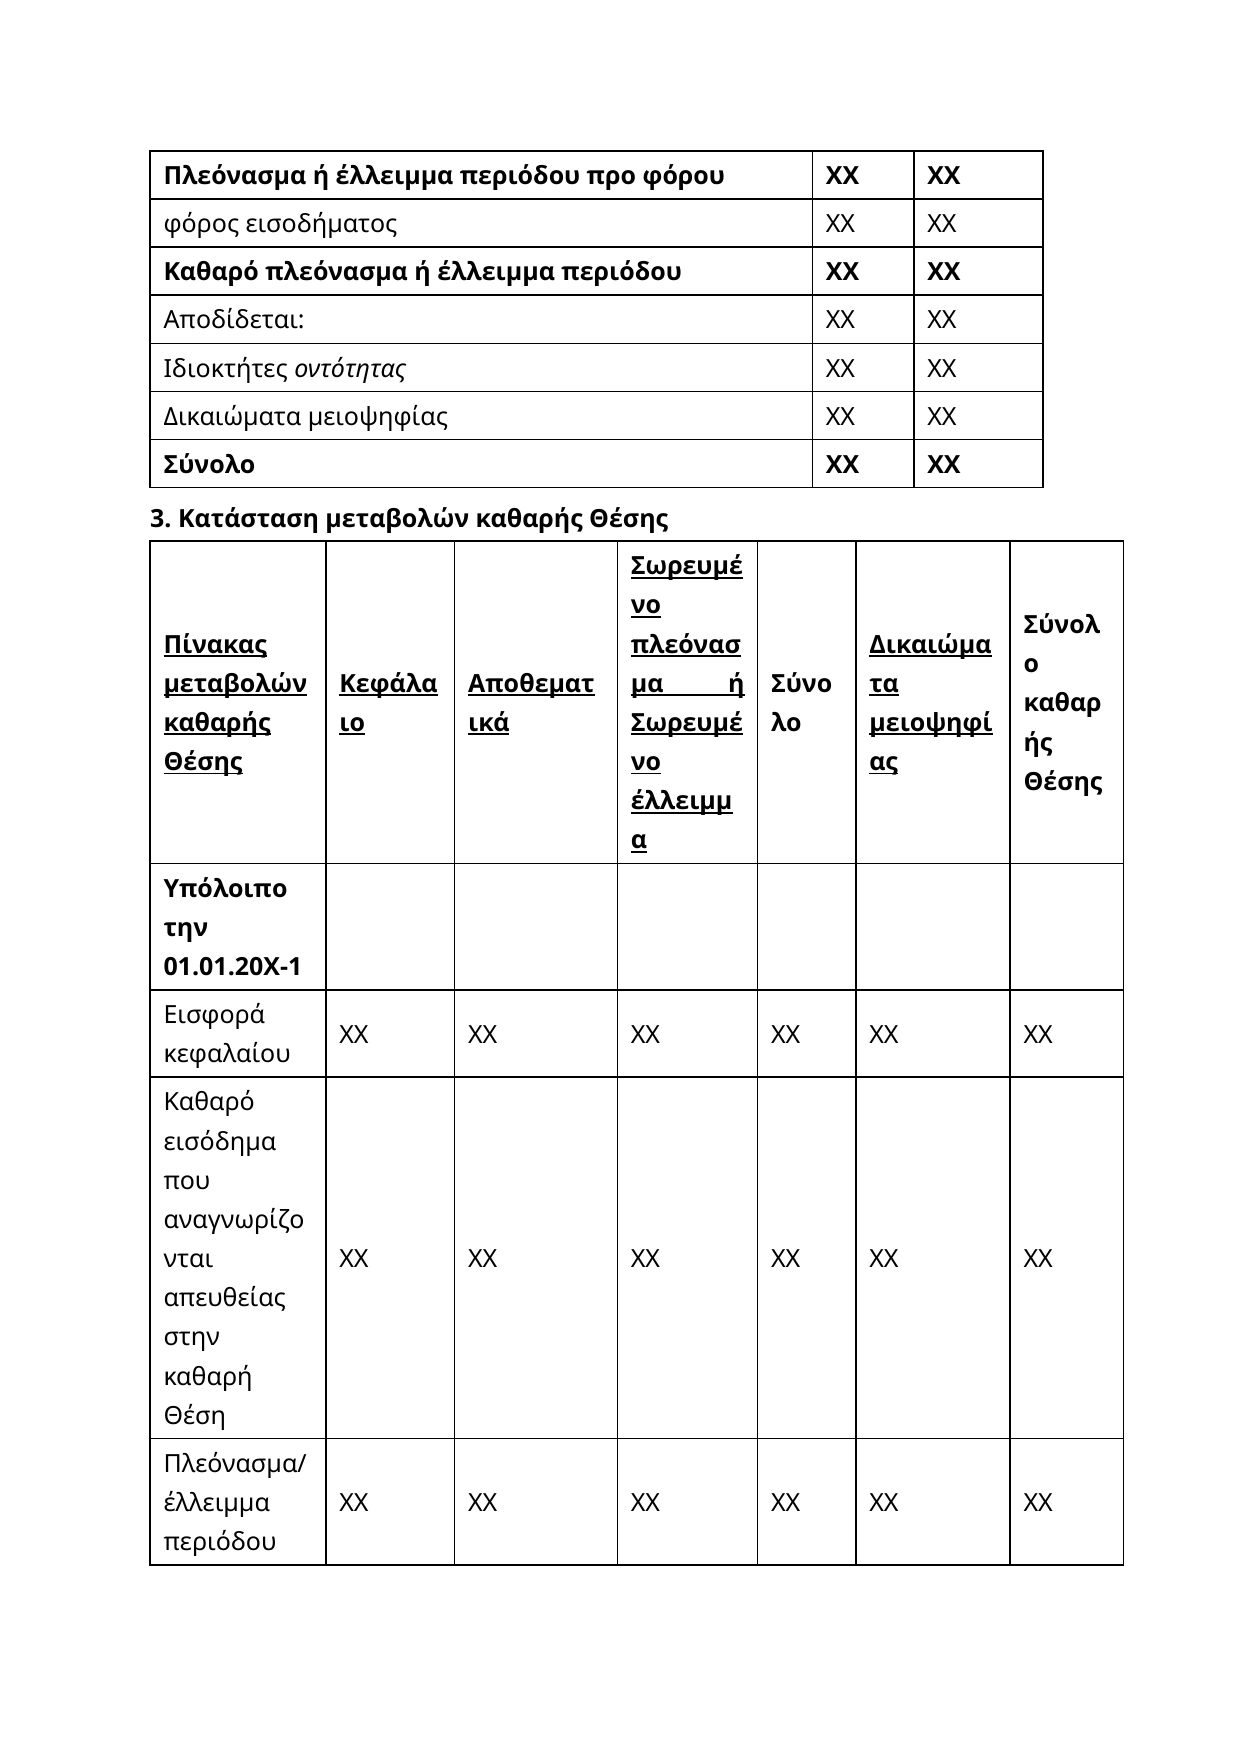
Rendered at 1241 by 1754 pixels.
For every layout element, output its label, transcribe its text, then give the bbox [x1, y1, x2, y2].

text 3. Κατάσταση μεταβολών καθαρής Θέσης [150, 501, 1090, 535]
table_cell XX [915, 200, 1042, 246]
table_cell XX [915, 248, 1042, 294]
table_cell Καθαρό εισόδημα που αναγνωρίζονται απευθείας στην καθαρή Θέση [151, 1078, 325, 1438]
table_cell XX [915, 152, 1042, 198]
table_cell XX [857, 1078, 1009, 1438]
table_cell XX [327, 991, 454, 1076]
table_cell XX [915, 296, 1042, 342]
table_cell XX [813, 248, 913, 294]
table_cell Αποδίδεται: [151, 296, 812, 342]
table_cell XX [758, 991, 855, 1076]
table_cell XX [1011, 1439, 1123, 1564]
table_cell XX [455, 1439, 617, 1564]
table_header Αποθεματικά [455, 542, 617, 862]
table_cell Εισφορά κεφαλαίου [151, 991, 325, 1076]
table_cell XX [327, 1439, 454, 1564]
table_cell XX [618, 991, 757, 1076]
table_cell Πλεόνασμα ή έλλειμμα περιόδου προ φόρου [151, 152, 812, 198]
table_cell XX [1011, 1078, 1123, 1438]
table_header Σύνολο [758, 542, 855, 862]
table_cell XX [813, 344, 913, 391]
table_cell XX [813, 392, 913, 439]
table_cell XX [455, 1078, 617, 1438]
table_cell φόρος εισοδήματος [151, 200, 812, 246]
table_header Κεφάλαιο [327, 542, 454, 862]
table_cell [758, 864, 855, 989]
table_cell XX [813, 440, 913, 487]
table_cell XX [1011, 991, 1123, 1076]
table_cell XX [915, 344, 1042, 391]
table_cell XX [327, 1078, 454, 1438]
table_cell XX [758, 1078, 855, 1438]
table_cell Πλεόνασμα/ έλλειμμα περιόδου [151, 1439, 325, 1564]
table_cell XX [618, 1078, 757, 1438]
table_cell XX [813, 200, 913, 246]
table_header Δικαιώματα μειοψηφίας [857, 542, 1009, 862]
table_cell Δικαιώματα μειοψηφίας [151, 392, 812, 439]
table_cell [1011, 864, 1123, 989]
table_cell [618, 864, 757, 989]
table_cell XX [915, 392, 1042, 439]
table_cell XX [618, 1439, 757, 1564]
table_cell [327, 864, 454, 989]
table_cell Καθαρό πλεόνασμα ή έλλειμμα περιόδου [151, 248, 812, 294]
table_cell XX [915, 440, 1042, 487]
table_header Σύνολο καθαρής Θέσης [1011, 542, 1123, 862]
table_cell XX [813, 296, 913, 342]
table_cell XX [857, 1439, 1009, 1564]
table_cell XX [758, 1439, 855, 1564]
table_cell Ιδιοκτήτες οντότητας [151, 344, 812, 391]
table_cell Σύνολο [151, 440, 812, 487]
table_cell XX [857, 991, 1009, 1076]
table_cell [455, 864, 617, 989]
table_cell [857, 864, 1009, 989]
table_cell XX [813, 152, 913, 198]
table_cell XX [455, 991, 617, 1076]
table_header Σωρευμένο πλεόνασμα ή Σωρευμένο έλλειμμα [618, 542, 757, 862]
table_header Πίνακας μεταβολών καθαρής Θέσης [151, 542, 325, 862]
table_cell Υπόλοιπο την 01.01.20X-1 [151, 864, 325, 989]
